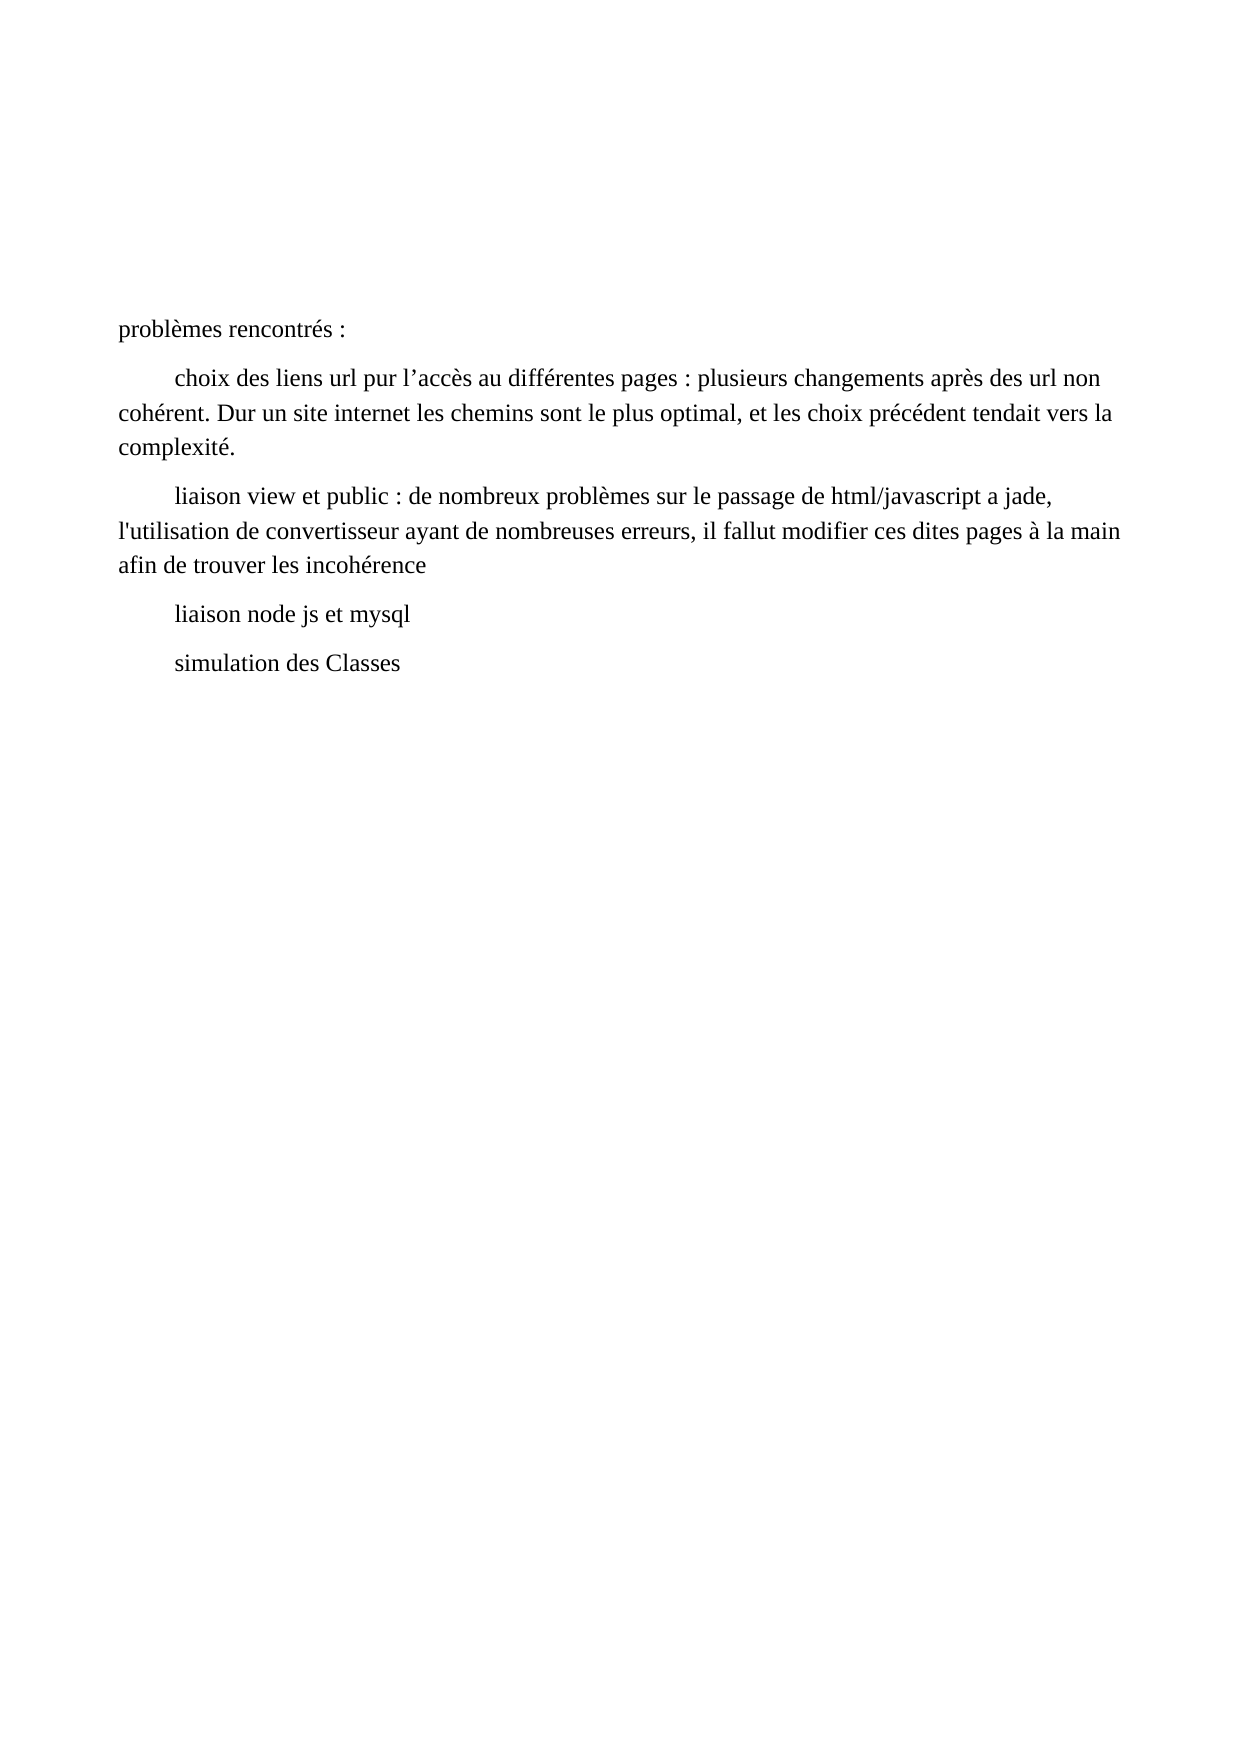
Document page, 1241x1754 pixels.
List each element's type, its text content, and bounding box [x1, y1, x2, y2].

text liaison view et public : de nombreux problèmes sur le passage de html/javascript a jade, l'utilisation de convertisseur ayant de nombreuses erreurs, il fallut modifier ces dites pages à la main afin de trouver les incohérence [118, 481, 1122, 579]
text simulation des Classes [118, 648, 1122, 677]
text liaison node js et mysql [118, 599, 1122, 628]
text choix des liens url pur l’accès au différentes pages : plusieurs changements après des url non cohérent. Dur un site internet les chemins sont le plus optimal, et les choix précédent tendait vers la complexité. [118, 363, 1122, 461]
text problèmes rencontrés : [118, 314, 1122, 343]
